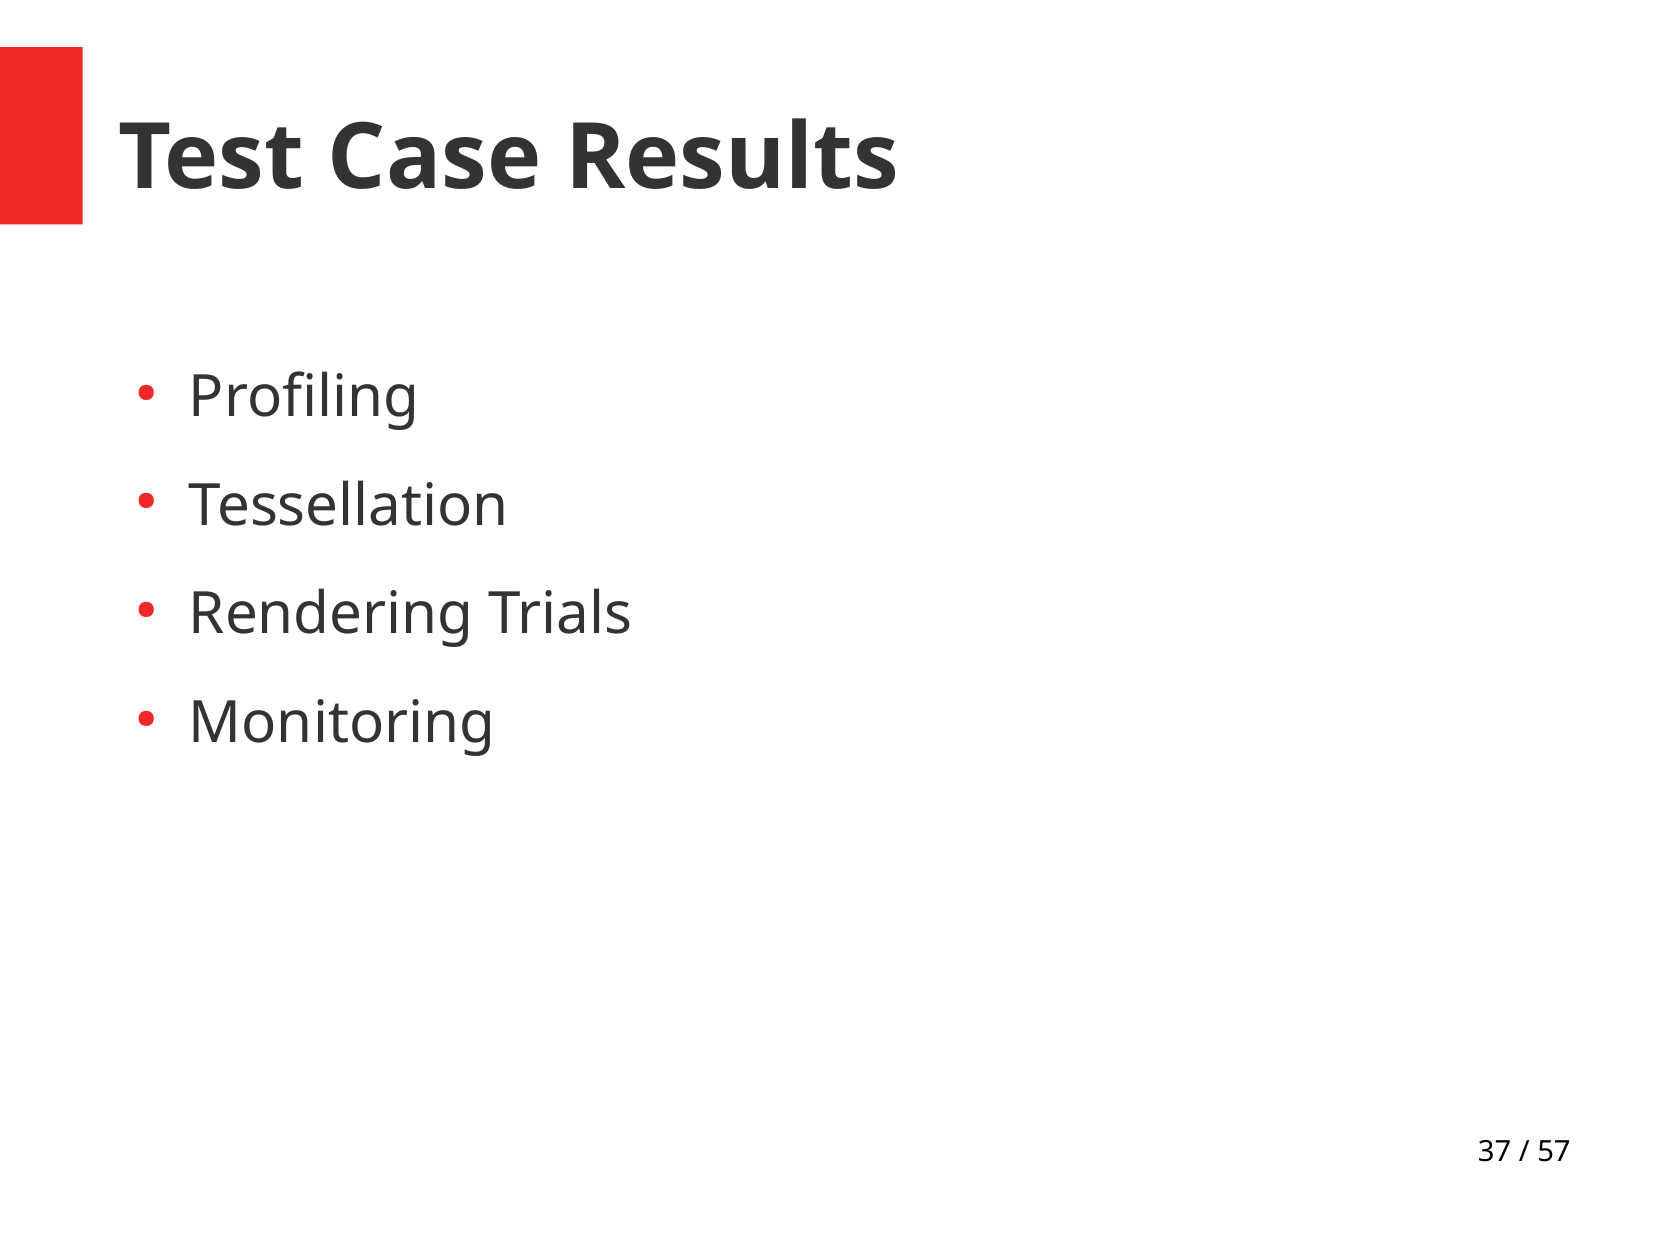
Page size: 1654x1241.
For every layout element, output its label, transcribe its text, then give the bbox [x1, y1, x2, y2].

list Profiling Tessellation Rendering Trials Monitoring [118, 354, 1536, 1074]
title Test Case Results [118, 49, 1571, 257]
